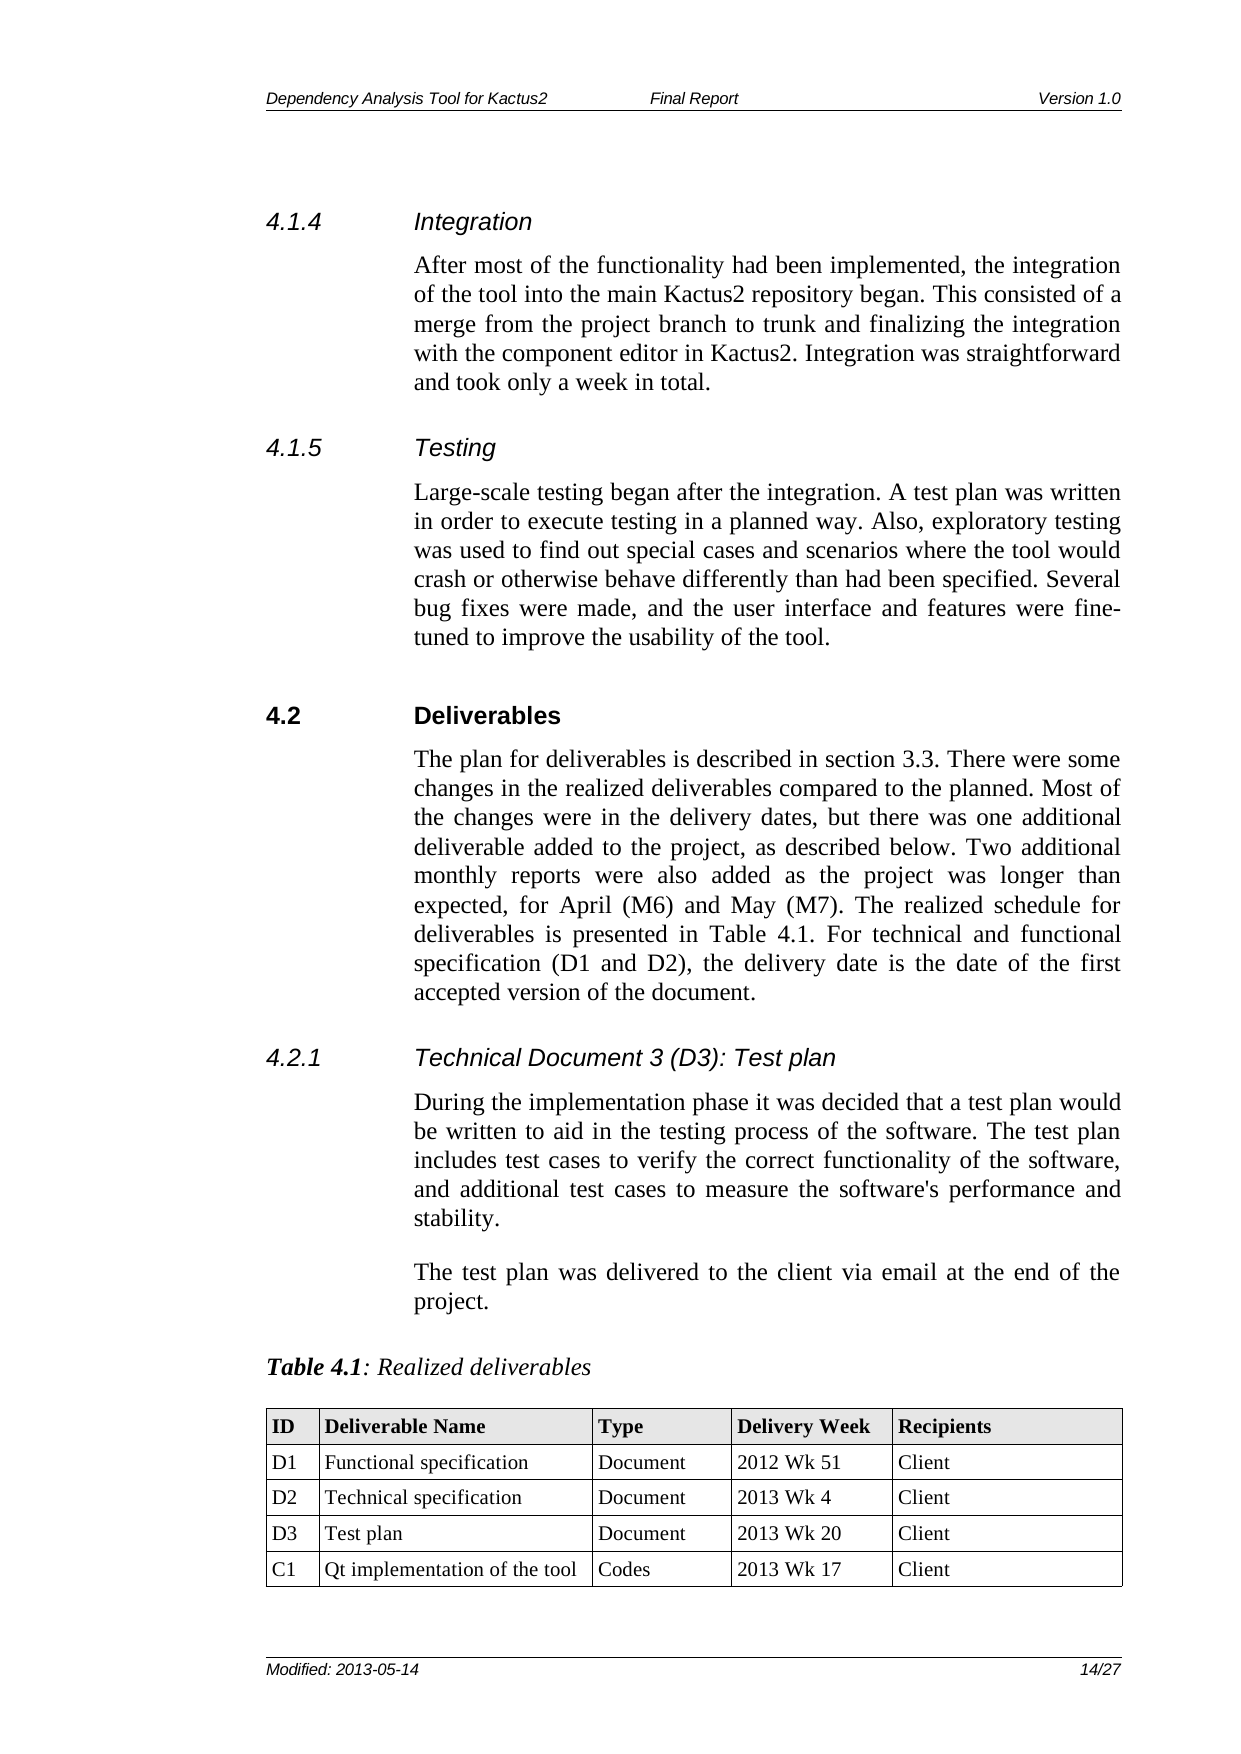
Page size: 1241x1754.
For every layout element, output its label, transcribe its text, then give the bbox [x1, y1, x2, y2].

subtitle Technical Document 3 (D3): Test plan [266, 1043, 1122, 1072]
table_header Type [593, 1409, 731, 1444]
table_cell 2012 Wk 51 [732, 1445, 892, 1479]
table_header ID [267, 1409, 319, 1444]
text After most of the functionality had been implemented, the integration of the tool into the main Kactus2 repository began. This consisted of a merge from the project branch to trunk and finalizing the integration with the component editor in Kactus2. Integration was straightforward and took only a week in total. [413, 250, 1122, 396]
table_header Deliverable Name [320, 1409, 592, 1444]
subtitle Deliverables [266, 701, 1122, 730]
table_cell Client [893, 1480, 1122, 1515]
table_cell D1 [267, 1445, 319, 1479]
table_cell 2013 Wk 17 [732, 1552, 892, 1586]
table_cell Client [893, 1445, 1122, 1479]
subtitle Integration [266, 207, 1122, 236]
text Large-scale testing began after the integration. A test plan was written in order to execute testing in a planned way. Also, exploratory testing was used to find out special cases and scenarios where the tool would crash or otherwise behave differently than had been specified. Several bug fixes were made, and the user interface and features were fine-tuned to improve the usability of the tool. [413, 476, 1122, 651]
table_cell Client [893, 1552, 1122, 1586]
table_cell Codes [593, 1552, 731, 1586]
table_header Delivery Week [732, 1409, 892, 1444]
table_cell Document [593, 1516, 731, 1551]
table_cell Client [893, 1516, 1122, 1551]
text The plan for deliverables is described in section 3.3. There were some changes in the realized deliverables compared to the planned. Most of the changes were in the delivery dates, but there was one additional deliverable added to the project, as described below. Two additional monthly reports were also added as the project was longer than expected, for April (M6) and May (M7). The realized schedule for deliverables is presented in Table 4.1. For technical and functional specification (D1 and D2), the delivery date is the date of the first accepted version of the document. [413, 744, 1122, 1006]
table_cell Document [593, 1480, 731, 1515]
table_cell 2013 Wk 4 [732, 1480, 892, 1515]
table_cell Test plan [320, 1516, 592, 1551]
table_header Recipients [893, 1409, 1122, 1444]
table_cell D3 [267, 1516, 319, 1551]
text During the implementation phase it was decided that a test plan would be written to aid in the testing process of the software. The test plan includes test cases to verify the correct functionality of the software, and additional test cases to measure the software's performance and stability. [413, 1087, 1122, 1232]
table_cell 2013 Wk 20 [732, 1516, 892, 1551]
table_cell D2 [267, 1480, 319, 1515]
text Table 4.1: Realized deliverables [266, 1352, 1122, 1381]
table_cell Functional specification [320, 1445, 592, 1479]
table_cell C1 [267, 1552, 319, 1586]
table_cell Qt implementation of the tool [320, 1552, 592, 1586]
subtitle Testing [266, 433, 1122, 462]
text The test plan was delivered to the client via email at the end of the project. [413, 1257, 1122, 1315]
table_cell Document [593, 1445, 731, 1479]
table_cell Technical specification [320, 1480, 592, 1515]
